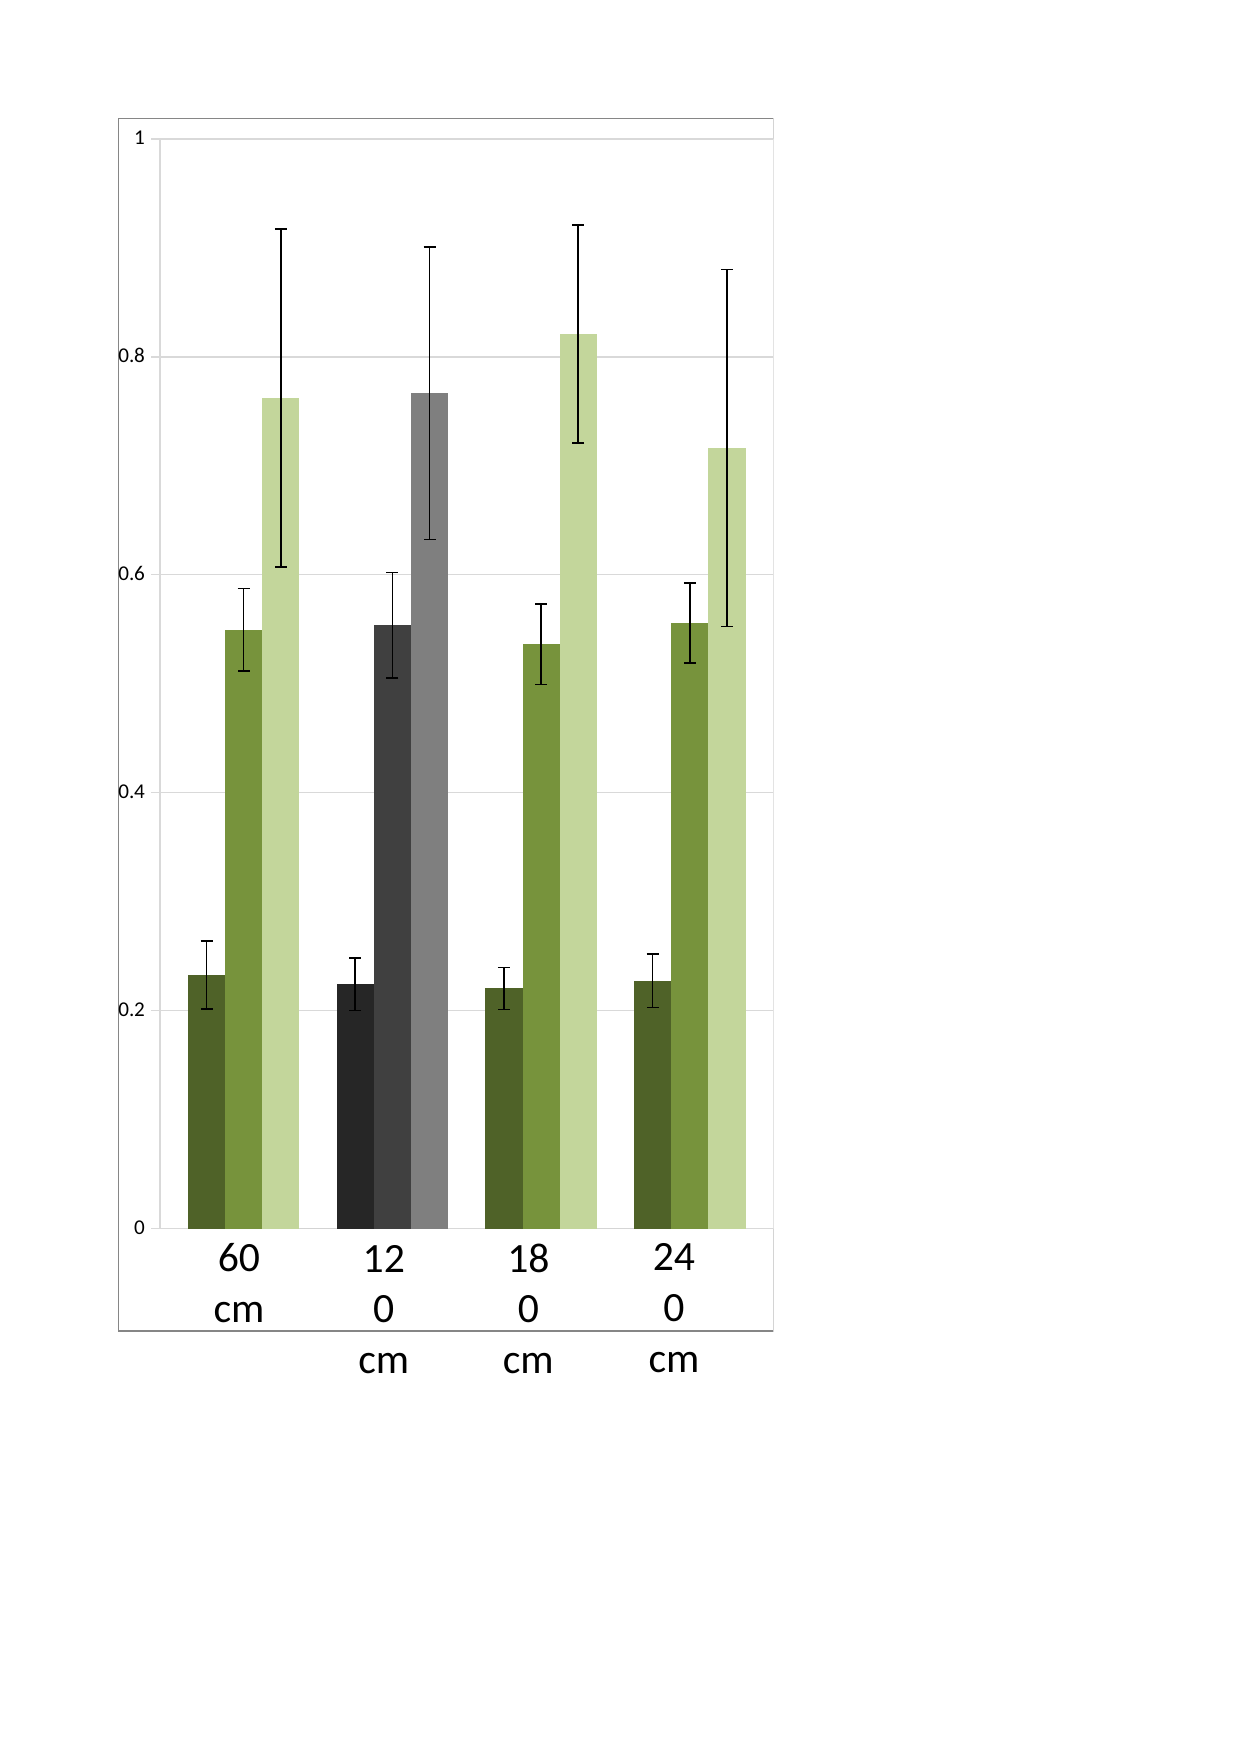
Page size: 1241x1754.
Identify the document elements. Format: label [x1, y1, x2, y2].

text [774, 118, 1122, 1331]
